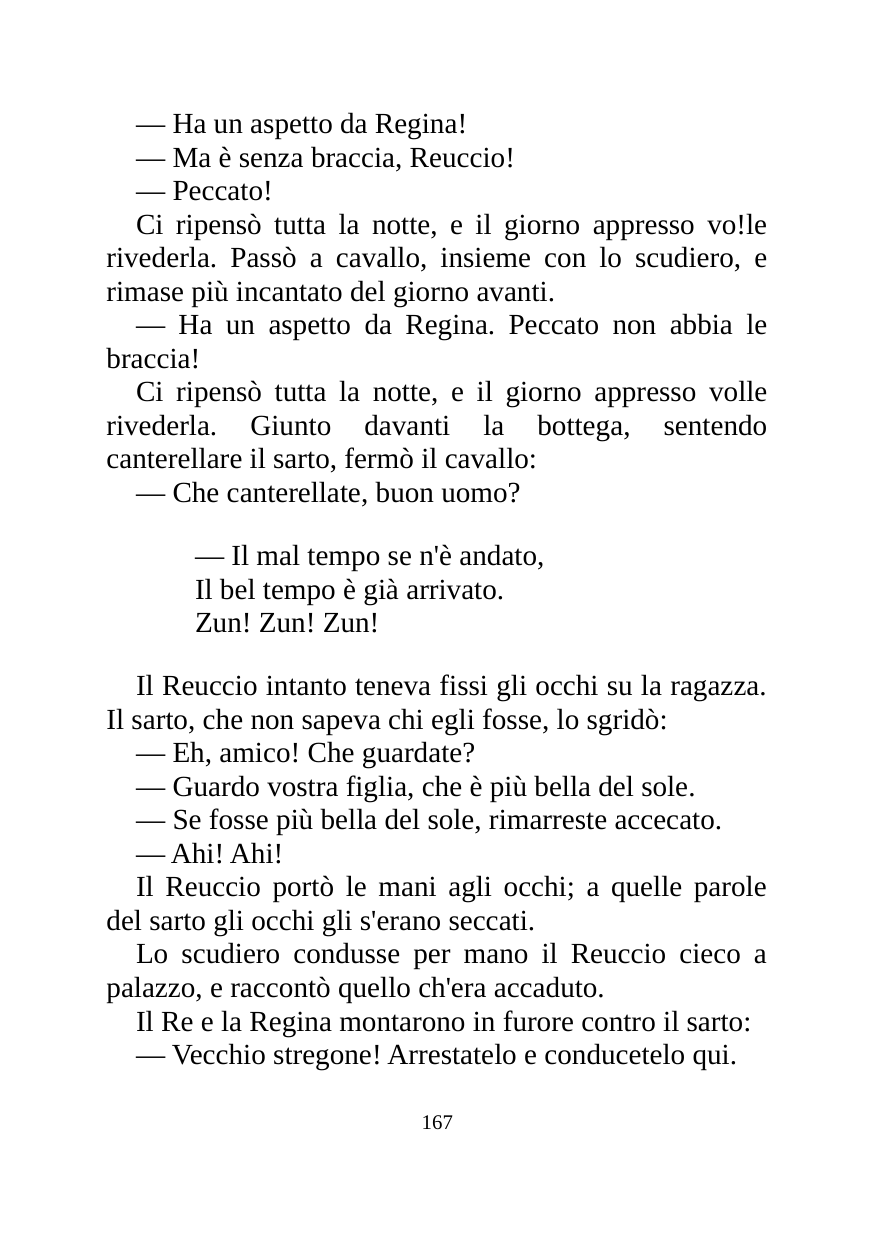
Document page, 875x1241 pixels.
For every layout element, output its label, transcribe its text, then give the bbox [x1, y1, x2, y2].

text Lo scudiero condusse per mano il Reuccio cieco a palazzo, e raccontò quello ch'era accaduto. [106, 937, 768, 1004]
text — Eh, amico! Che guardate? [106, 735, 768, 769]
text — Ha un aspetto da Regina! [106, 106, 768, 140]
text — Peccato! [106, 173, 768, 207]
text — Ahi! Ahi! [106, 836, 768, 869]
text — Ma è senza braccia, Reuccio! [106, 140, 768, 173]
text — Che canterellate, buon uomo? [106, 475, 768, 509]
text Ci ripensò tutta la notte, e il giorno appresso volle rivederla. Giunto davanti la bottega, sentendo canterellare il sarto, fermò il cavallo: [106, 374, 768, 475]
text Il Reuccio portò le mani agli occhi; a quelle parole del sarto gli occhi gli s'erano seccati. [106, 869, 768, 937]
text — Se fosse più bella del sole, rimarreste accecato. [106, 802, 768, 836]
text — Il mal tempo se n'è andato, Il bel tempo è già arrivato. Zun! Zun! Zun! [195, 538, 768, 639]
text Il Re e la Regina montarono in furore contro il sarto: [106, 1004, 768, 1037]
text — Vecchio stregone! Arrestatelo e conducetelo qui. [106, 1037, 768, 1071]
text Ci ripensò tutta la notte, e il giorno appresso vo!le rivederla. Passò a cavallo, insieme con lo scudiero, e rimase più incantato del giorno avanti. [106, 207, 768, 307]
text Il Reuccio intanto teneva fissi gli occhi su la ragazza. Il sarto, che non sapeva chi egli fosse, lo sgridò: [106, 668, 768, 735]
text — Ha un aspetto da Regina. Peccato non abbia le braccia! [106, 307, 768, 374]
text — Guardo vostra figlia, che è più bella del sole. [106, 769, 768, 802]
